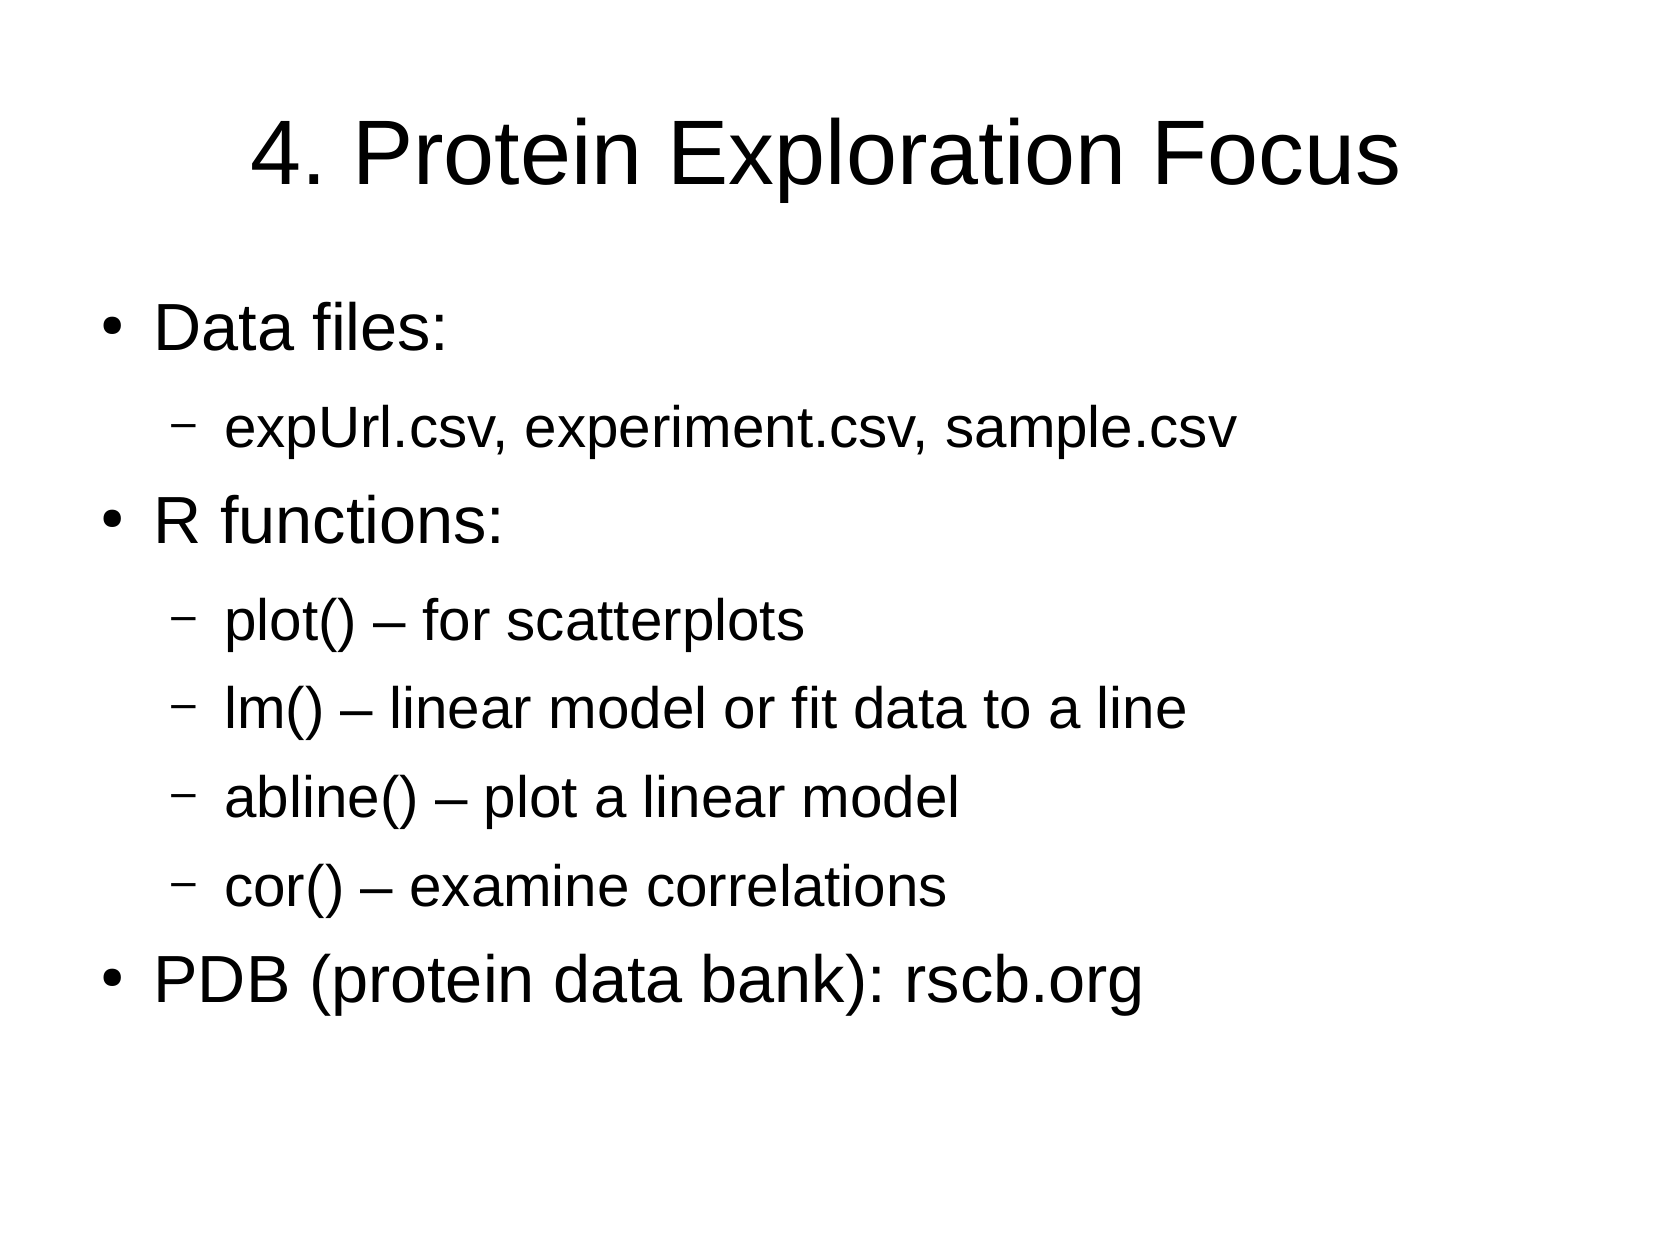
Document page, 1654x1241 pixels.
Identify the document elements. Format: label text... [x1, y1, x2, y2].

title 4. Protein Exploration Focus [82, 49, 1571, 257]
list Data files: expUrl.csv, experiment.csv, sample.csv R functions: plot() – for scatterplots lm() – linear model or fit data to a line abline() – plot a linear model cor() – examine correlations PDB (protein data bank): rscb.org [82, 290, 1538, 1201]
